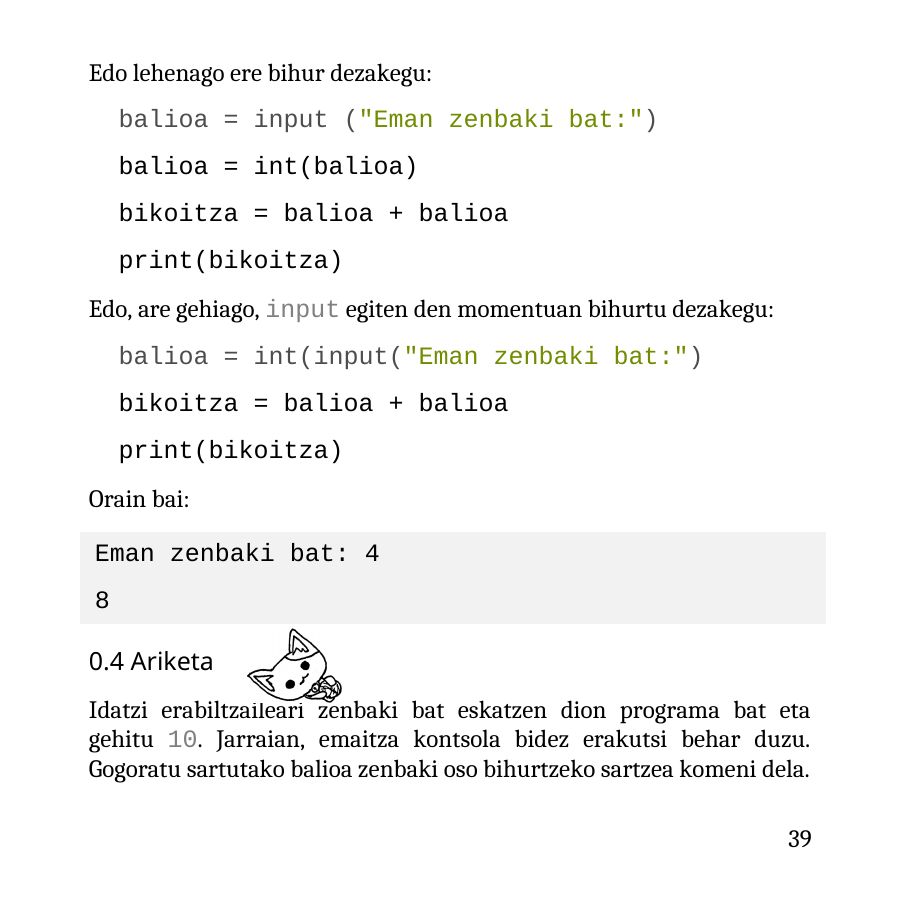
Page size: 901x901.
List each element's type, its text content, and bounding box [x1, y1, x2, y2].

text [353, 643, 811, 677]
text Edo, are gehiago, input egiten den momentuan bihurtu dezakegu: [89, 295, 811, 325]
text bikoitza = balioa + balioa [118, 391, 811, 419]
text Orain bai: [89, 485, 811, 514]
picture [246, 628, 353, 703]
text Edo lehenago ere bihur dezakegu: [89, 59, 811, 88]
text Eman zenbaki bat: 4 [86, 539, 820, 569]
text 8 [86, 579, 820, 618]
text balioa = input ("Eman zenbaki bat:") [118, 107, 811, 135]
text balioa = int(input("Eman zenbaki bat:") [118, 344, 811, 372]
text 0.4 Ariketa [89, 643, 246, 677]
text balioa = int(balioa) [118, 154, 811, 182]
text Idatzi erabiltzaileari zenbaki bat eskatzen dion programa bat eta gehitu 10. Jarraian, emaitza kontsola bidez erakutsi behar duzu. Gogoratu sartutako balioa zenbaki oso bihurtzeko sartzea komeni dela. [89, 696, 811, 783]
text print(bikoitza) [118, 438, 811, 466]
text bikoitza = balioa + balioa [118, 201, 811, 229]
text print(bikoitza) [118, 248, 811, 276]
